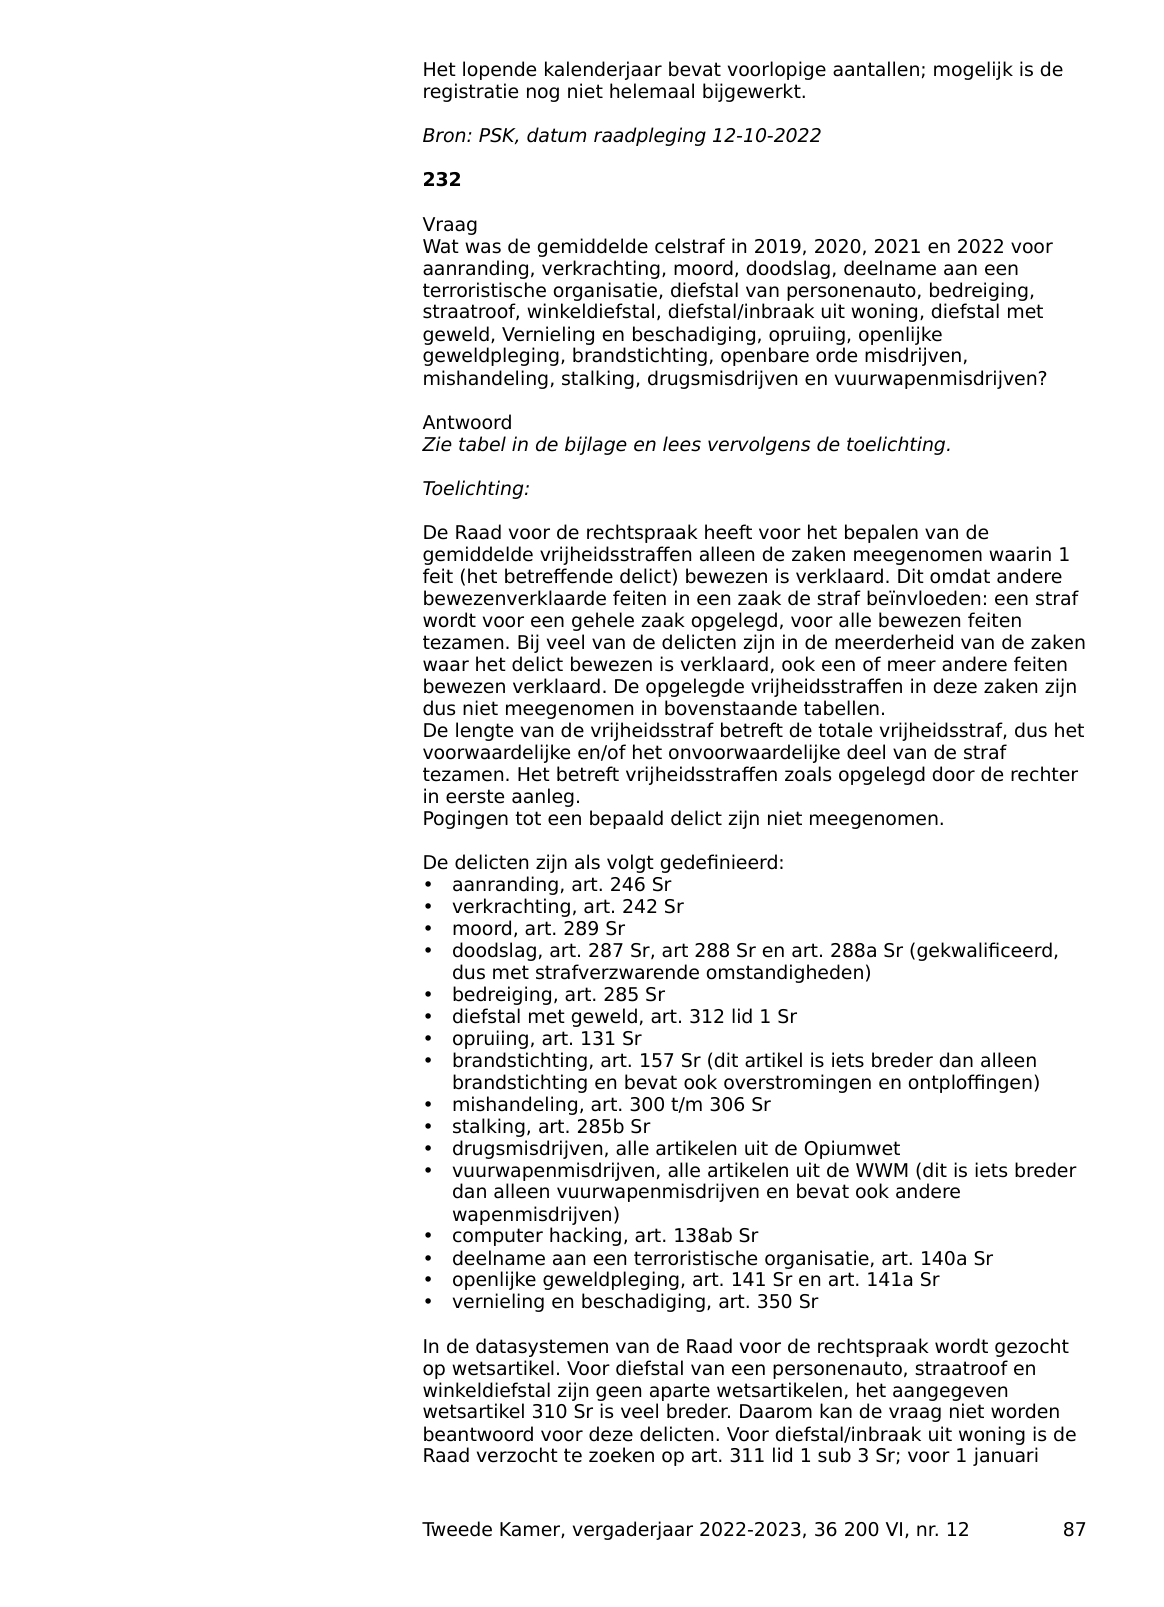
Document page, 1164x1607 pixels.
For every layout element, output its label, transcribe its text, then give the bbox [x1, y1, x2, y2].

text Zie tabel in de bijlage en lees vervolgens de toelichting. [422, 433, 1087, 456]
text De lengte van de vrijheidsstraf betreft de totale vrijheidsstraf, dus het voorwaardelijke en/of het onvoorwaardelijke deel van de straf tezamen. Het betreft vrijheidsstraffen zoals opgelegd door de rechter in eerste aanleg. [422, 720, 1087, 808]
text Bron: PSK, datum raadpleging 12-10-2022 [422, 125, 1087, 147]
text In de datasystemen van de Raad voor de rechtspraak wordt gezocht op wetsartikel. Voor diefstal van een personenauto, straatroof en winkeldiefstal zijn geen aparte wetsartikelen, het aangegeven wetsartikel 310 Sr is veel breder. Daarom kan de vraag niet worden beantwoord voor deze delicten. Voor diefstal/inbraak uit woning is de Raad verzocht te zoeken op art. 311 lid 1 sub 3 Sr; voor 1 januari [422, 1336, 1087, 1467]
text • doodslag, art. 287 Sr, art 288 Sr en art. 288a Sr (gekwalificeerd, dus met strafverzwarende omstandigheden) [422, 940, 1087, 984]
text • verkrachting, art. 242 Sr [422, 896, 1087, 918]
text Pogingen tot een bepaald delict zijn niet meegenomen. [422, 808, 1087, 829]
text • vuurwapenmisdrijven, alle artikelen uit de WWM (dit is iets breder dan alleen vuurwapenmisdrijven en bevat ook andere wapenmisdrijven) [422, 1159, 1087, 1225]
text Wat was de gemiddelde celstraf in 2019, 2020, 2021 en 2022 voor aanranding, verkrachting, moord, doodslag, deelname aan een terroristische organisatie, diefstal van personenauto, bedreiging, straatroof, winkeldiefstal, diefstal/inbraak uit woning, diefstal met geweld, Vernieling en beschadiging, opruiing, openlijke geweldpleging, brandstichting, openbare orde misdrijven, mishandeling, stalking, drugsmisdrijven en vuurwapenmisdrijven? [422, 236, 1087, 389]
text Het lopende kalenderjaar bevat voorlopige aantallen; mogelijk is de registratie nog niet helemaal bijgewerkt. [422, 59, 1087, 103]
text • stalking, art. 285b Sr [422, 1116, 1087, 1137]
text • diefstal met geweld, art. 312 lid 1 Sr [422, 1006, 1087, 1028]
text • computer hacking, art. 138ab Sr [422, 1225, 1087, 1247]
text • openlijke geweldpleging, art. 141 Sr en art. 141a Sr [422, 1269, 1087, 1291]
text • mishandeling, art. 300 t/m 306 Sr [422, 1093, 1087, 1116]
text De delicten zijn als volgt gedefinieerd: [422, 852, 1087, 874]
text • deelname aan een terroristische organisatie, art. 140a Sr [422, 1247, 1087, 1269]
text Vraag [422, 213, 1087, 236]
text • aanranding, art. 246 Sr [422, 874, 1087, 896]
text De Raad voor de rechtspraak heeft voor het bepalen van de gemiddelde vrijheidsstraffen alleen de zaken meegenomen waarin 1 feit (het betreffende delict) bewezen is verklaard. Dit omdat andere bewezenverklaarde feiten in een zaak de straf beïnvloeden: een straf wordt voor een gehele zaak opgelegd, voor alle bewezen feiten tezamen. Bij veel van de delicten zijn in de meerderheid van de zaken waar het delict bewezen is verklaard, ook een of meer andere feiten bewezen verklaard. De opgelegde vrijheidsstraffen in deze zaken zijn dus niet meegenomen in bovenstaande tabellen. [422, 522, 1087, 720]
subtitle 232 [422, 169, 1087, 191]
text • bedreiging, art. 285 Sr [422, 984, 1087, 1006]
text • drugsmisdrijven, alle artikelen uit de Opiumwet [422, 1137, 1087, 1159]
subtitle Toelichting: [422, 478, 1087, 500]
text • opruiing, art. 131 Sr [422, 1028, 1087, 1049]
text • moord, art. 289 Sr [422, 918, 1087, 940]
text • brandstichting, art. 157 Sr (dit artikel is iets breder dan alleen brandstichting en bevat ook overstromingen en ontploffingen) [422, 1049, 1087, 1093]
text Antwoord [422, 412, 1087, 433]
text • vernieling en beschadiging, art. 350 Sr [422, 1291, 1087, 1313]
